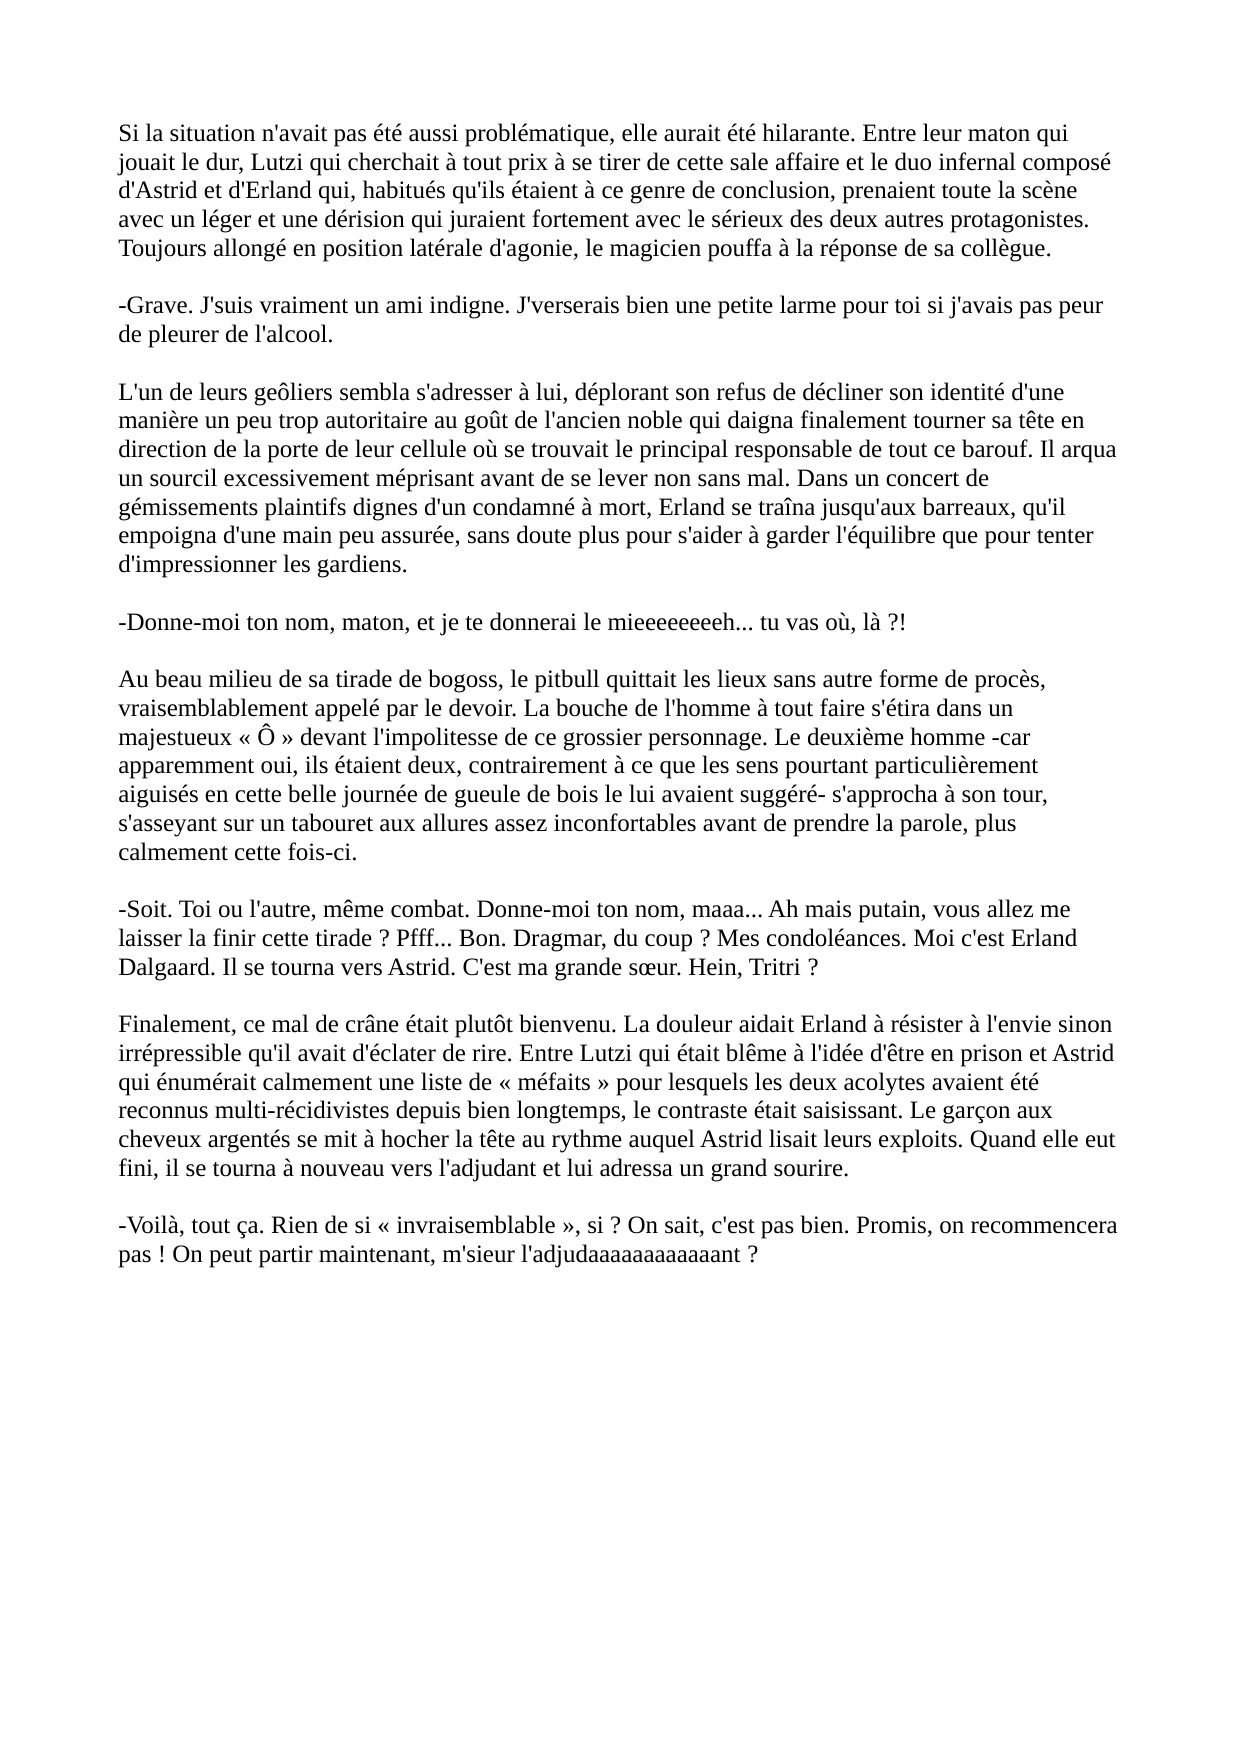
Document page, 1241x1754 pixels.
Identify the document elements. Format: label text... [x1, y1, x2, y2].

text Si la situation n'avait pas été aussi problématique, elle aurait été hilarante. Entre leur maton qui jouait le dur, Lutzi qui cherchait à tout prix à se tirer de cette sale affaire et le duo infernal composé d'Astrid et d'Erland qui, habitués qu'ils étaient à ce genre de conclusion, prenaient toute la scène avec un léger et une dérision qui juraient fortement avec le sérieux des deux autres protagonistes. Toujours allongé en position latérale d'agonie, le magicien pouffa à la réponse de sa collègue. [118, 118, 1122, 262]
text -Voilà, tout ça. Rien de si « invraisemblable », si ? On sait, c'est pas bien. Promis, on recommencera pas ! On peut partir maintenant, m'sieur l'adjudaaaaaaaaaaaant ? [118, 1211, 1122, 1268]
text Finalement, ce mal de crâne était plutôt bienvenu. La douleur aidait Erland à résister à l'envie sinon irrépressible qu'il avait d'éclater de rire. Entre Lutzi qui était blême à l'idée d'être en prison et Astrid qui énumérait calmement une liste de « méfaits » pour lesquels les deux acolytes avaient été reconnus multi-récidivistes depuis bien longtemps, le contraste était saisissant. Le garçon aux cheveux argentés se mit à hocher la tête au rythme auquel Astrid lisait leurs exploits. Quand elle eut fini, il se tourna à nouveau vers l'adjudant et lui adressa un grand sourire. [118, 1009, 1122, 1182]
text -Grave. J'suis vraiment un ami indigne. J'verserais bien une petite larme pour toi si j'avais pas peur de pleurer de l'alcool. [118, 291, 1122, 348]
text L'un de leurs geôliers sembla s'adresser à lui, déplorant son refus de décliner son identité d'une manière un peu trop autoritaire au goût de l'ancien noble qui daigna finalement tourner sa tête en direction de la porte de leur cellule où se trouvait le principal responsable de tout ce barouf. Il arqua un sourcil excessivement méprisant avant de se lever non sans mal. Dans un concert de gémissements plaintifs dignes d'un condamné à mort, Erland se traîna jusqu'aux barreaux, qu'il empoigna d'une main peu assurée, sans doute plus pour s'aider à garder l'équilibre que pour tenter d'impressionner les gardiens. [118, 377, 1122, 578]
text -Donne-moi ton nom, maton, et je te donnerai le mieeeeeeeeh... tu vas où, là ?! [118, 607, 1122, 636]
text Au beau milieu de sa tirade de bogoss, le pitbull quittait les lieux sans autre forme de procès, vraisemblablement appelé par le devoir. La bouche de l'homme à tout faire s'étira dans un majestueux « Ô » devant l'impolitesse de ce grossier personnage. Le deuxième homme -car apparemment oui, ils étaient deux, contrairement à ce que les sens pourtant particulièrement aiguisés en cette belle journée de gueule de bois le lui avaient suggéré- s'approcha à son tour, s'asseyant sur un tabouret aux allures assez inconfortables avant de prendre la parole, plus calmement cette fois-ci. [118, 664, 1122, 866]
text -Soit. Toi ou l'autre, même combat. Donne-moi ton nom, maaa... Ah mais putain, vous allez me laisser la finir cette tirade ? Pfff... Bon. Dragmar, du coup ? Mes condoléances. Moi c'est Erland Dalgaard. Il se tourna vers Astrid. C'est ma grande sœur. Hein, Tritri ? [118, 894, 1122, 981]
